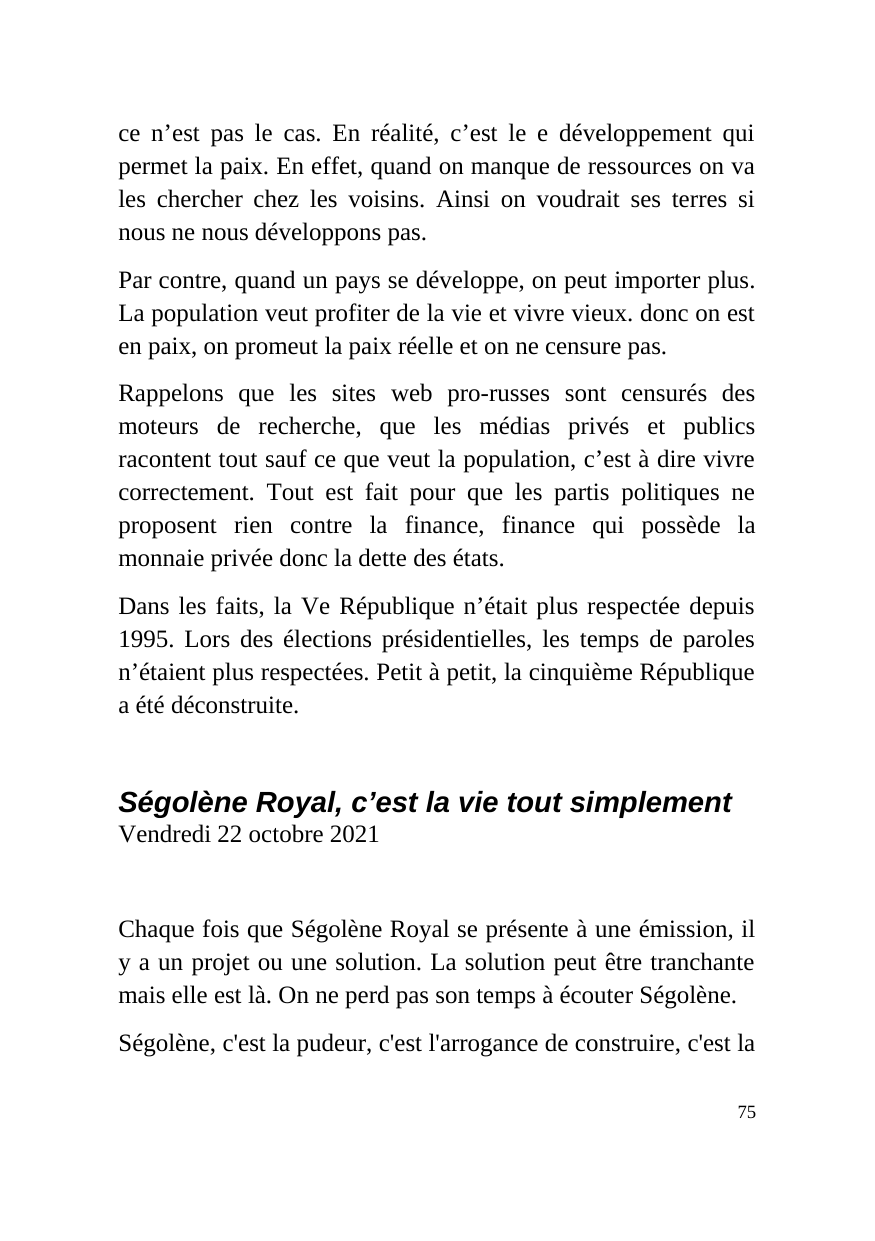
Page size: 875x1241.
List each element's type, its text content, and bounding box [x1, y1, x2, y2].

text Par contre, quand un pays se développe, on peut importer plus. La population veut profiter de la vie et vivre vieux. donc on est en paix, on promeut la paix réelle et on ne censure pas. [118, 265, 756, 359]
text Ségolène, c'est la pudeur, c'est l'arrogance de construire, c'est la [118, 1028, 756, 1057]
subtitle Ségolène Royal, c’est la vie tout simplement [118, 785, 756, 819]
text Vendredi 22 octobre 2021 [118, 819, 756, 848]
text Chaque fois que Ségolène Royal se présente à une émission, il y a un projet ou une solution. La solution peut être tranchante mais elle est là. On ne perd pas son temps à écouter Ségolène. [118, 914, 756, 1009]
text ce n’est pas le cas. En réalité, c’est le e développement qui permet la paix. En effet, quand on manque de ressources on va les chercher chez les voisins. Ainsi on voudrait ses terres si nous ne nous développons pas. [118, 118, 756, 246]
text Dans les faits, la Ve République n’était plus respectée depuis 1995. Lors des élections présidentielles, les temps de paroles n’étaient plus respectées. Petit à petit, la cinquième République a été déconstruite. [118, 591, 756, 719]
text Rappelons que les sites web pro-russes sont censurés des moteurs de recherche, que les médias privés et publics racontent tout sauf ce que veut la population, c’est à dire vivre correctement. Tout est fait pour que les partis politiques ne proposent rien contre la finance, finance qui possède la monnaie privée donc la dette des états. [118, 378, 756, 572]
